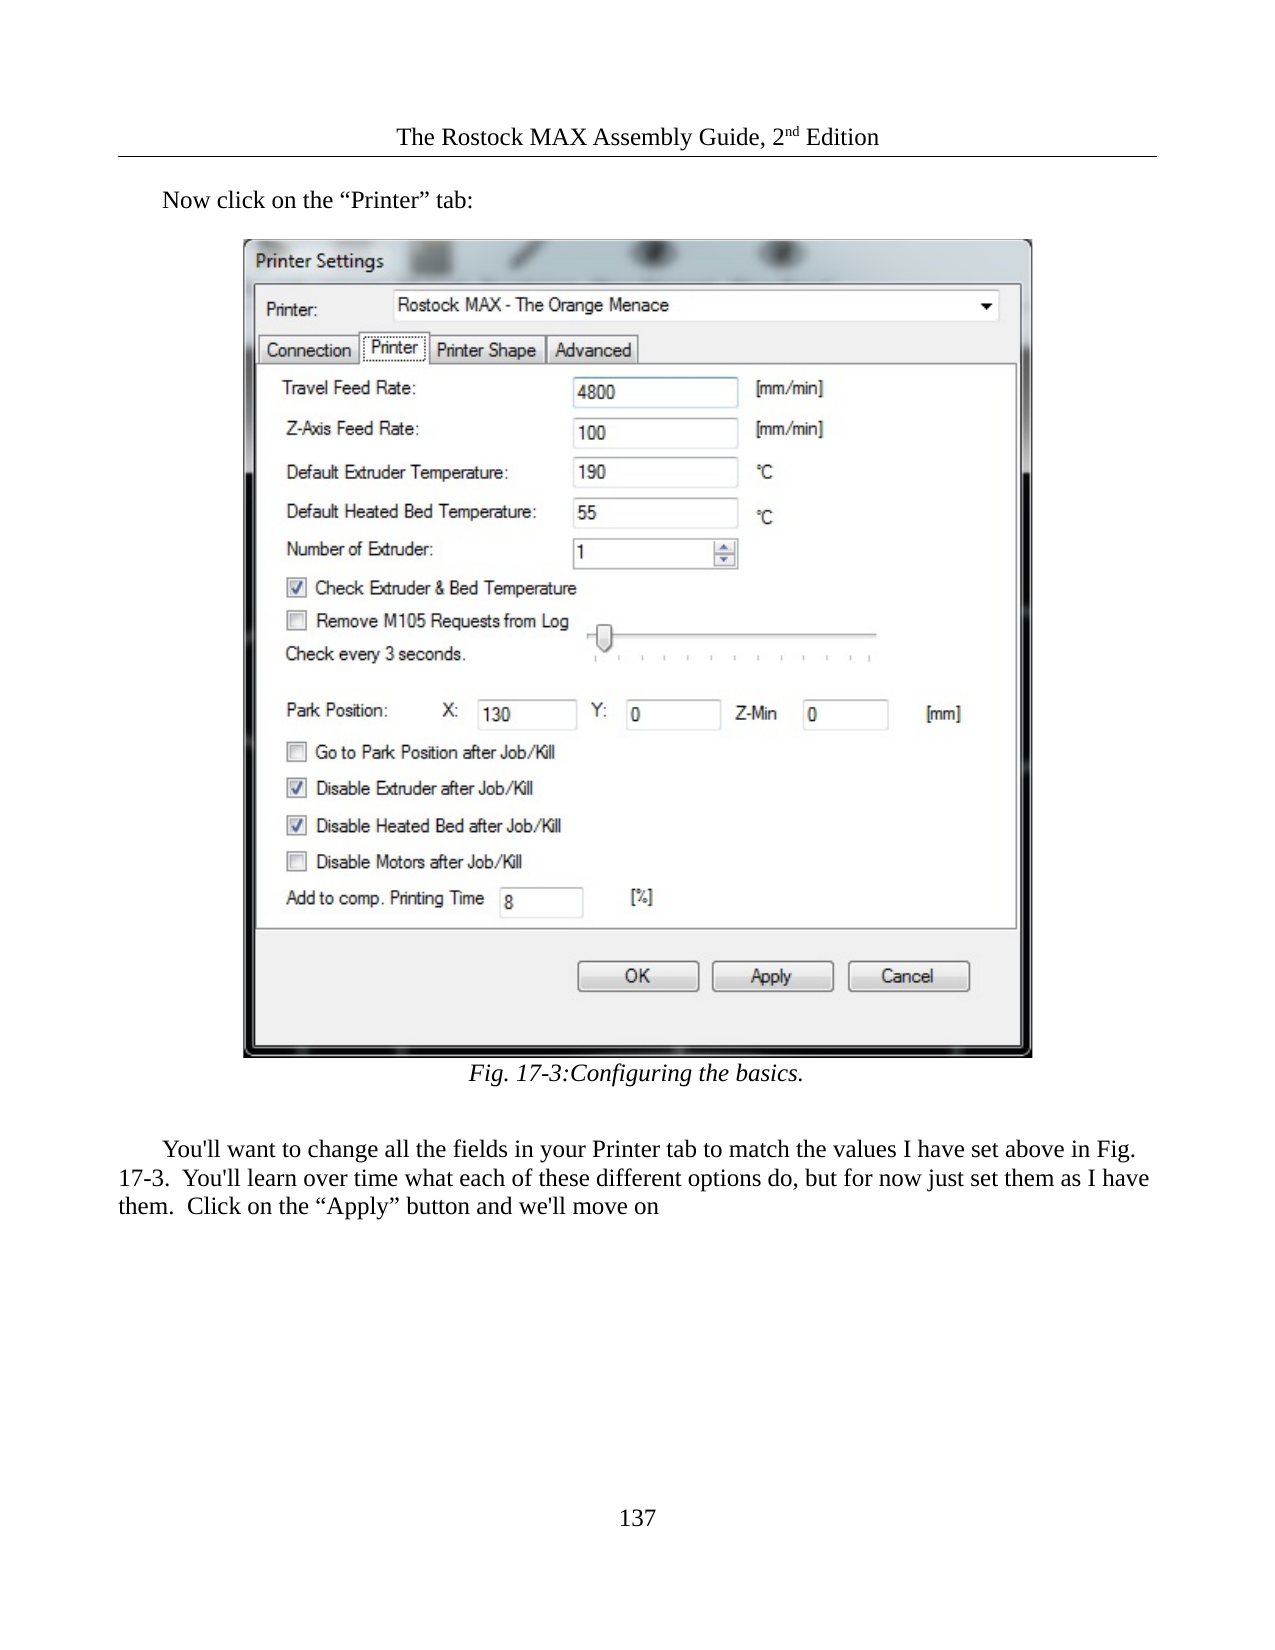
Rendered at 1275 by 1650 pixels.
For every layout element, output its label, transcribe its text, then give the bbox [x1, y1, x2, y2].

text Now click on the “Printer” tab: [118, 185, 1157, 214]
text Fig. 17-3:Configuring the basics. [243, 1058, 1032, 1087]
picture [243, 239, 1033, 1058]
text You'll want to change all the fields in your Printer tab to match the values I have set above in Fig. 17-3. You'll learn over time what each of these different options do, but for now just set them as I have them. Click on the “Apply” button and we'll move on [118, 1134, 1157, 1220]
